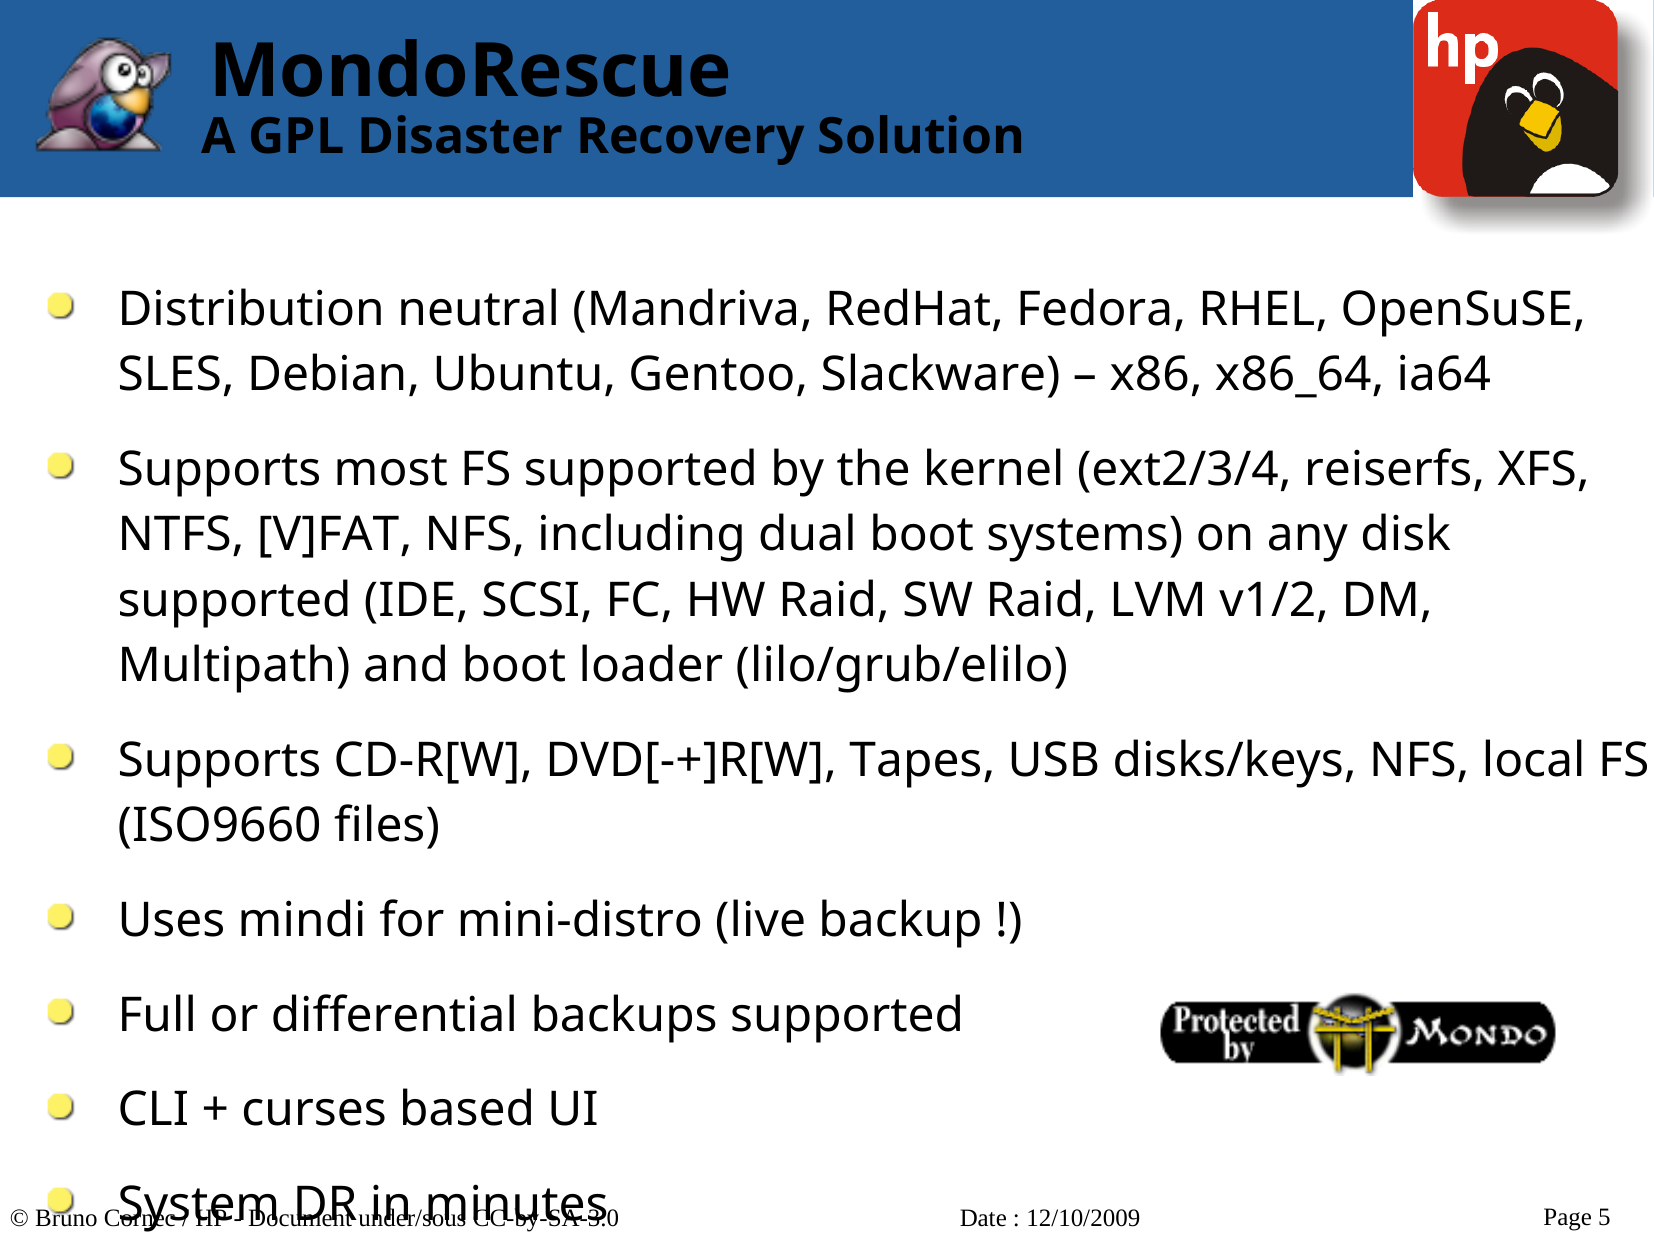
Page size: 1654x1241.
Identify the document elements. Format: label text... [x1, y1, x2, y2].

picture [0, 0, 211, 199]
picture [1413, 0, 1654, 235]
picture [1159, 992, 1560, 1076]
list Distribution neutral (Mandriva, RedHat, Fedora, RHEL, OpenSuSE, SLES, Debian, Ubuntu, Gentoo, Slackware) – x86, x86_64, ia64 Supports most FS supported by the kernel (ext2/3/4, reiserfs, XFS, NTFS, [V]FAT, NFS, including dual boot systems) on any disk supported (IDE, SCSI, FC, HW Raid, SW Raid, LVM v1/2, DM, Multipath) and boot loader (lilo/grub/elilo) Supports CD-R[W], DVD[-+]R[W], Tapes, USB disks/keys, NFS, local FS (ISO9660 files) Uses mindi for mini-distro (live backup !) Full or differential backups supported CLI + curses based UI System DR in minutes [34, 274, 1654, 1226]
title A GPL Disaster Recovery Solution [200, 32, 1190, 241]
